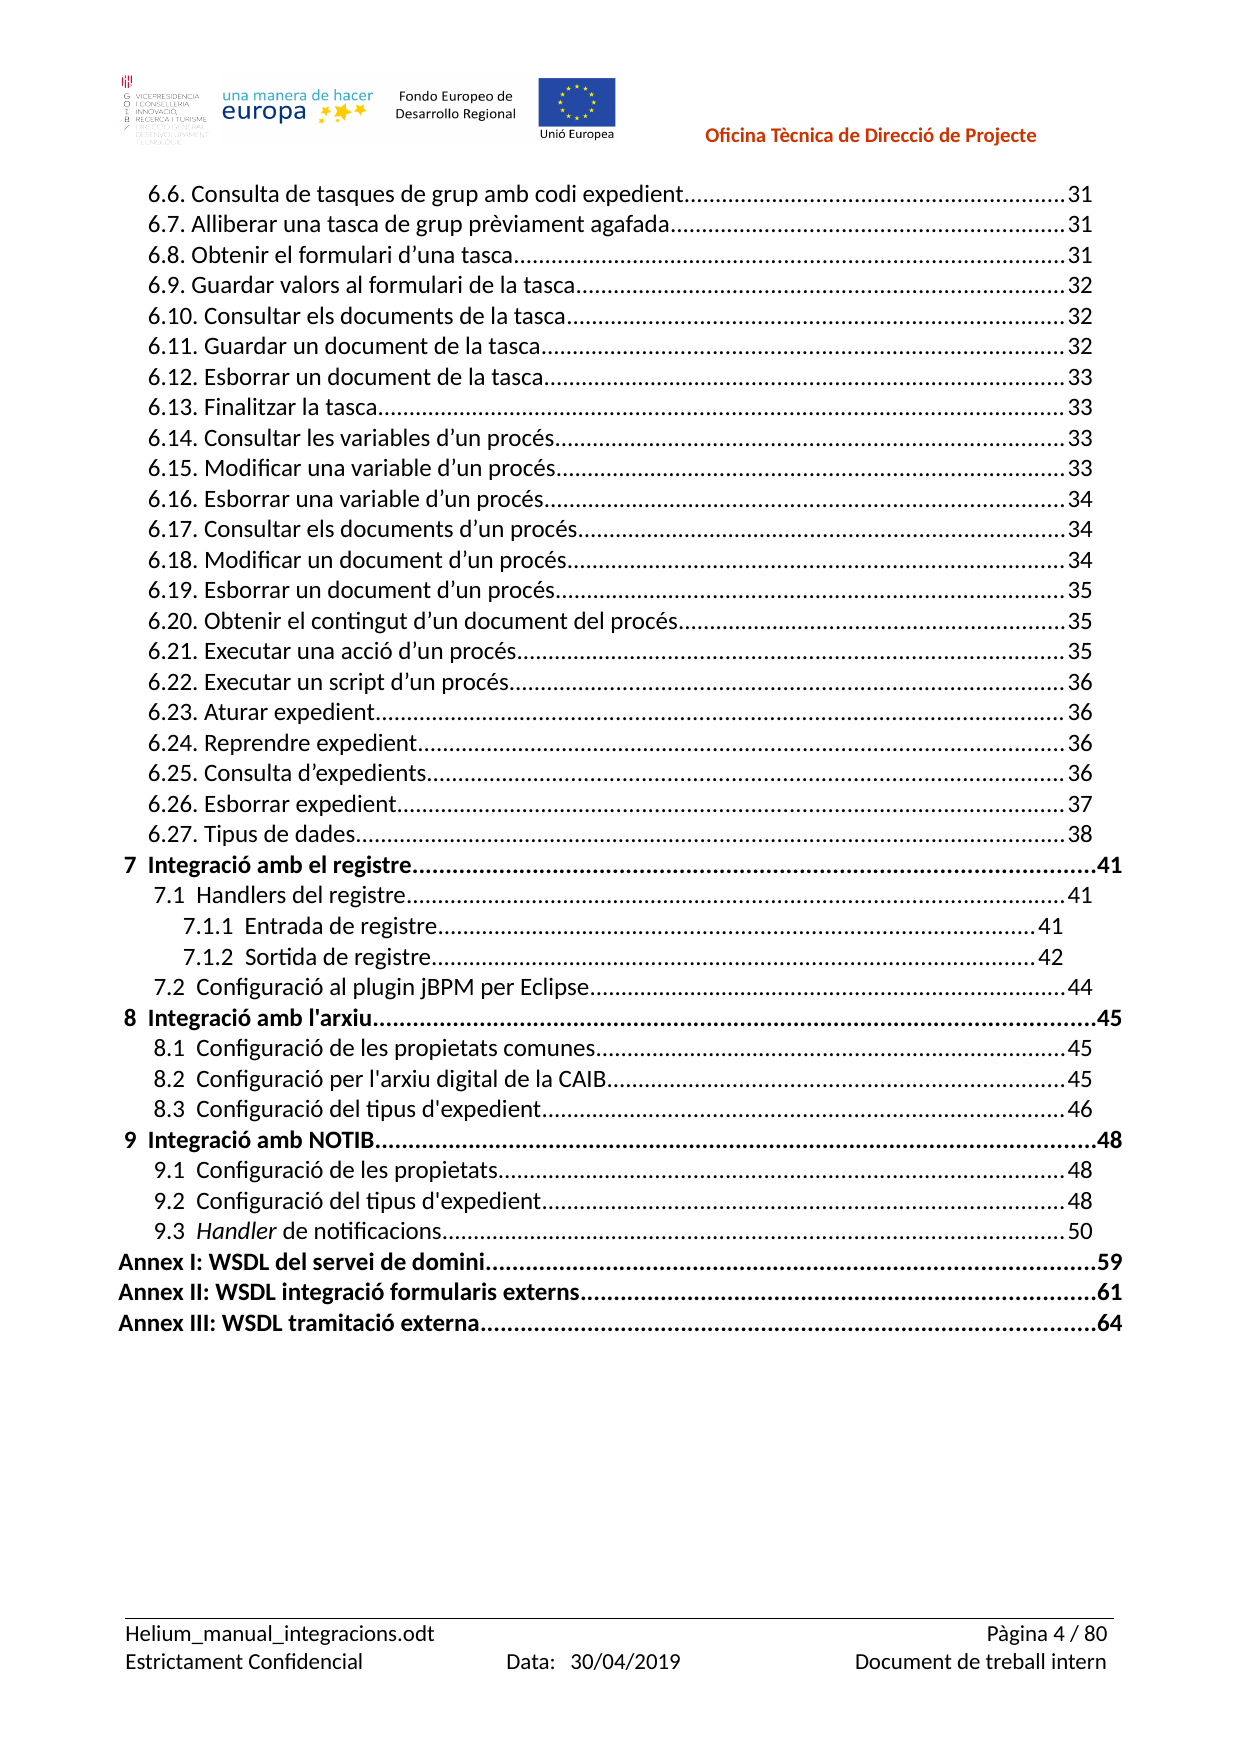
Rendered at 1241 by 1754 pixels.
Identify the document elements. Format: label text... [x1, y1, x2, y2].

text 9.2 Configuració del tipus d'expedient 48 [148, 1185, 1122, 1215]
text 7.1 Handlers del registre 41 [148, 880, 1122, 910]
text 6.12. Esborrar un document de la tasca 33 [148, 361, 1122, 391]
text 6.9. Guardar valors al formulari de la tasca 32 [148, 269, 1122, 300]
text 6.11. Guardar un document de la tasca 32 [148, 330, 1122, 361]
text 6.27. Tipus de dades 38 [148, 819, 1122, 849]
text 8 Integració amb l'arxiu 45 [118, 1002, 1122, 1032]
text 6.10. Consultar els documents de la tasca 32 [148, 300, 1122, 330]
text 8.3 Configuració del tipus d'expedient 46 [148, 1093, 1122, 1124]
text 7.2 Configuració al plugin jBPM per Eclipse 44 [148, 971, 1122, 1002]
text 7.1.2 Sortida de registre 42 [177, 941, 1122, 971]
text 6.13. Finalitzar la tasca 33 [148, 391, 1122, 422]
text 9 Integració amb NOTIB 48 [118, 1124, 1122, 1154]
text 6.8. Obtenir el formulari d’una tasca 31 [148, 239, 1122, 269]
text 6.15. Modificar una variable d’un procés 33 [148, 452, 1122, 483]
text 6.19. Esborrar un document d’un procés 35 [148, 574, 1122, 605]
picture [118, 73, 213, 147]
text Annex I: WSDL del servei de domini 59 [118, 1246, 1122, 1276]
text 6.25. Consulta d’expedients 36 [148, 758, 1122, 788]
text 6.14. Consultar les variables d’un procés 33 [148, 422, 1122, 452]
text Annex II: WSDL integració formularis externs 61 [118, 1276, 1122, 1307]
text 6.21. Executar una acció d’un procés 35 [148, 636, 1122, 666]
text 8.2 Configuració per l'arxiu digital de la CAIB 45 [148, 1063, 1122, 1093]
text 6.7. Alliberar una tasca de grup prèviament agafada 31 [148, 208, 1122, 239]
text 6.6. Consulta de tasques de grup amb codi expedient 31 [148, 178, 1122, 208]
text 6.23. Aturar expedient 36 [148, 697, 1122, 727]
text 6.24. Reprendre expedient 36 [148, 727, 1122, 758]
text 6.20. Obtenir el contingut d’un document del procés 35 [148, 605, 1122, 636]
text 9.3 Handler de notificacions 50 [148, 1215, 1122, 1246]
text 6.26. Esborrar expedient 37 [148, 788, 1122, 819]
text 7 Integració amb el registre 41 [118, 849, 1122, 880]
text 6.22. Executar un script d’un procés 36 [148, 666, 1122, 697]
text 6.18. Modificar un document d’un procés 34 [148, 544, 1122, 574]
text 6.16. Esborrar una variable d’un procés 34 [148, 483, 1122, 513]
text 6.17. Consultar els documents d’un procés 34 [148, 513, 1122, 544]
text 9.1 Configuració de les propietats 48 [148, 1154, 1122, 1185]
picture [219, 73, 621, 147]
text 8.1 Configuració de les propietats comunes 45 [148, 1032, 1122, 1063]
text Annex III: WSDL tramitació externa 64 [118, 1307, 1122, 1337]
text 7.1.1 Entrada de registre 41 [177, 910, 1122, 941]
